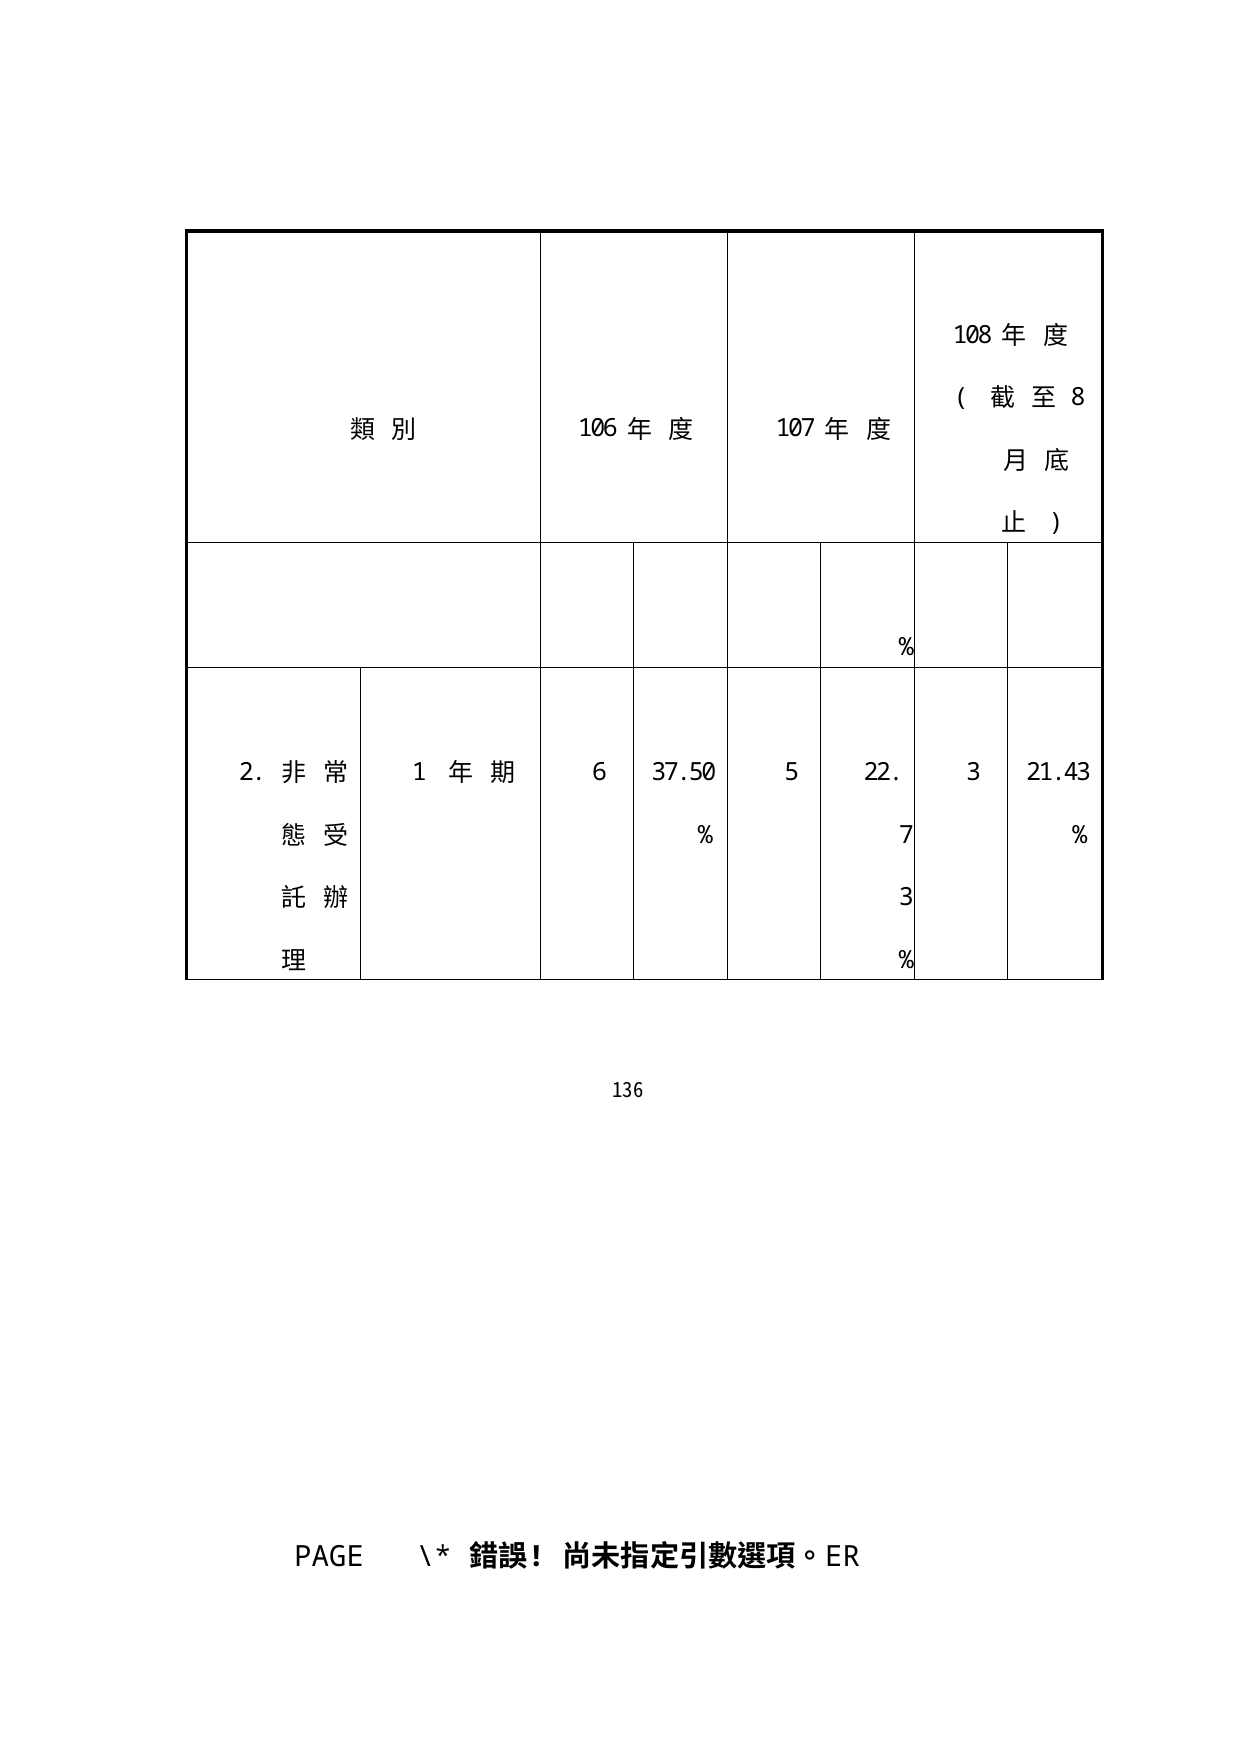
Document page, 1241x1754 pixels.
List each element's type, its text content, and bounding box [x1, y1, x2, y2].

table_header 107年度 [728, 233, 914, 542]
table_header 類別 [188, 233, 540, 542]
table_cell 1年期 [361, 668, 540, 979]
table_cell [541, 543, 633, 667]
table_cell 37.50% [634, 668, 727, 979]
table_cell 6 [541, 668, 633, 979]
table_cell 22.73% [821, 668, 914, 979]
table_header 108年度 (截至8月底止) [915, 233, 1101, 542]
table_cell [188, 543, 540, 667]
table_cell 21.43% [1008, 668, 1101, 979]
table_cell % [821, 543, 914, 667]
table_cell 3 [915, 668, 1007, 979]
table_cell 2.非常態受託辦理 [188, 668, 360, 979]
table_cell [634, 543, 727, 667]
table_header 106年度 [541, 233, 727, 542]
table_cell 5 [728, 668, 820, 979]
table_cell [728, 543, 820, 667]
table_cell [1008, 543, 1101, 667]
table_cell [915, 543, 1007, 667]
